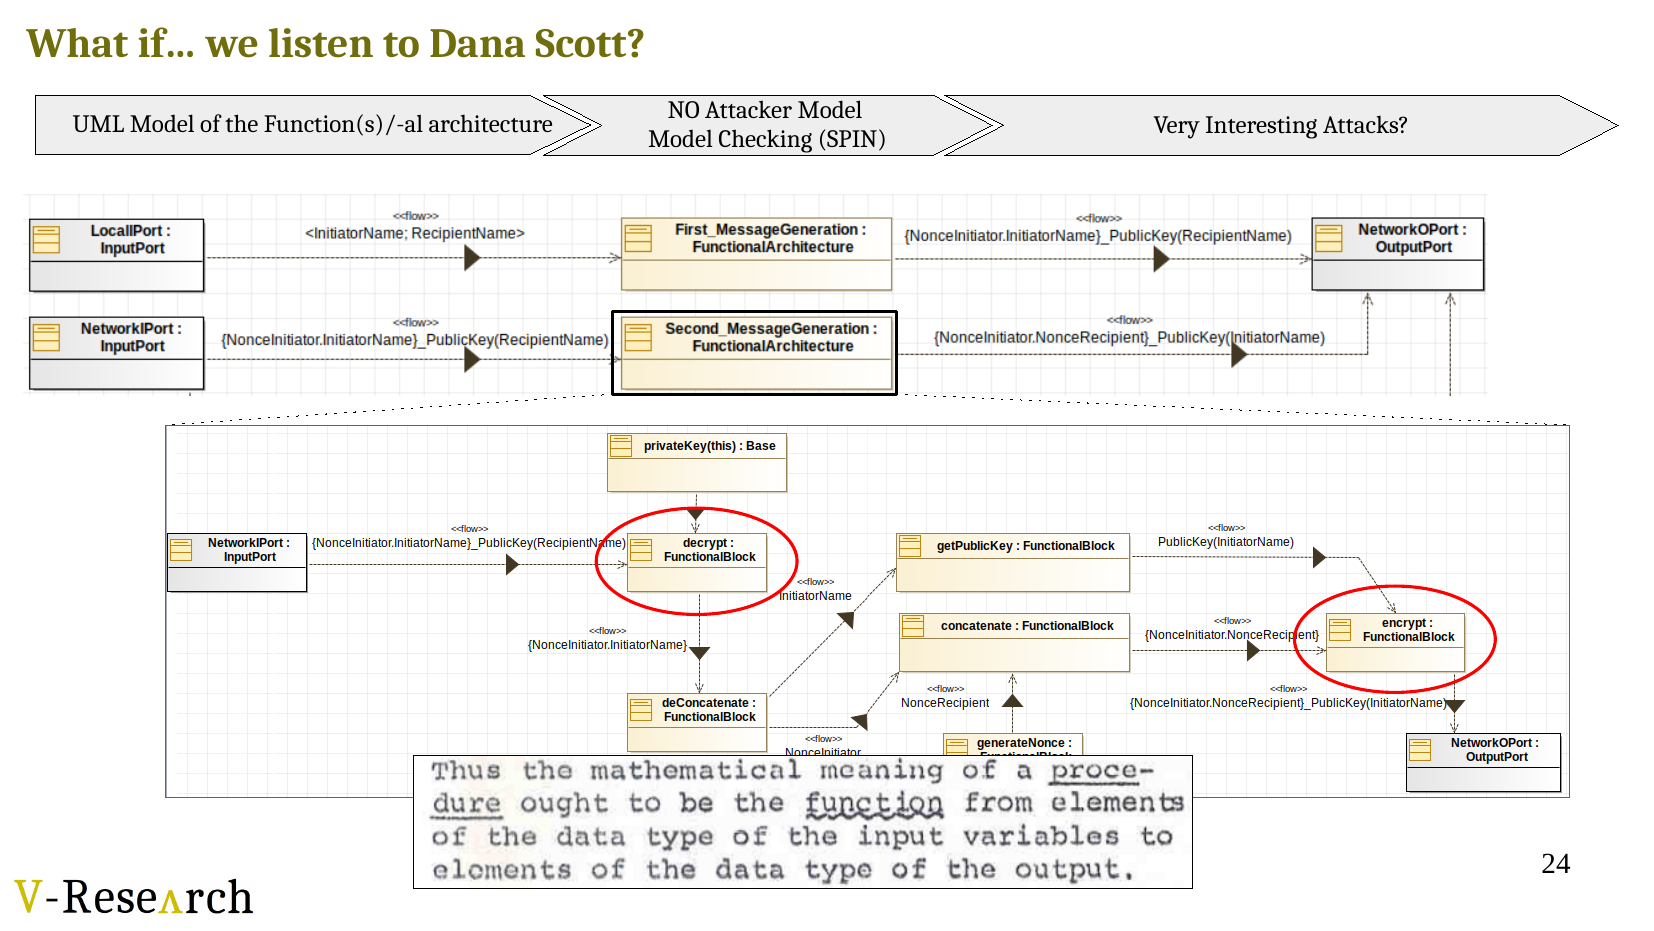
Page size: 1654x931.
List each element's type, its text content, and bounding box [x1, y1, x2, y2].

picture [23, 194, 1488, 396]
text_box Very Interesting Attacks? [944, 95, 1619, 156]
picture [11, 876, 256, 916]
picture [614, 313, 895, 393]
picture [165, 425, 1570, 889]
text_box UML Model of the Function(s)/-al architecture [35, 95, 591, 155]
text_box NO Attacker Model Model Checking (SPIN) [543, 95, 993, 156]
text_box What if… we listen to Dana Scott? [11, 12, 1406, 76]
